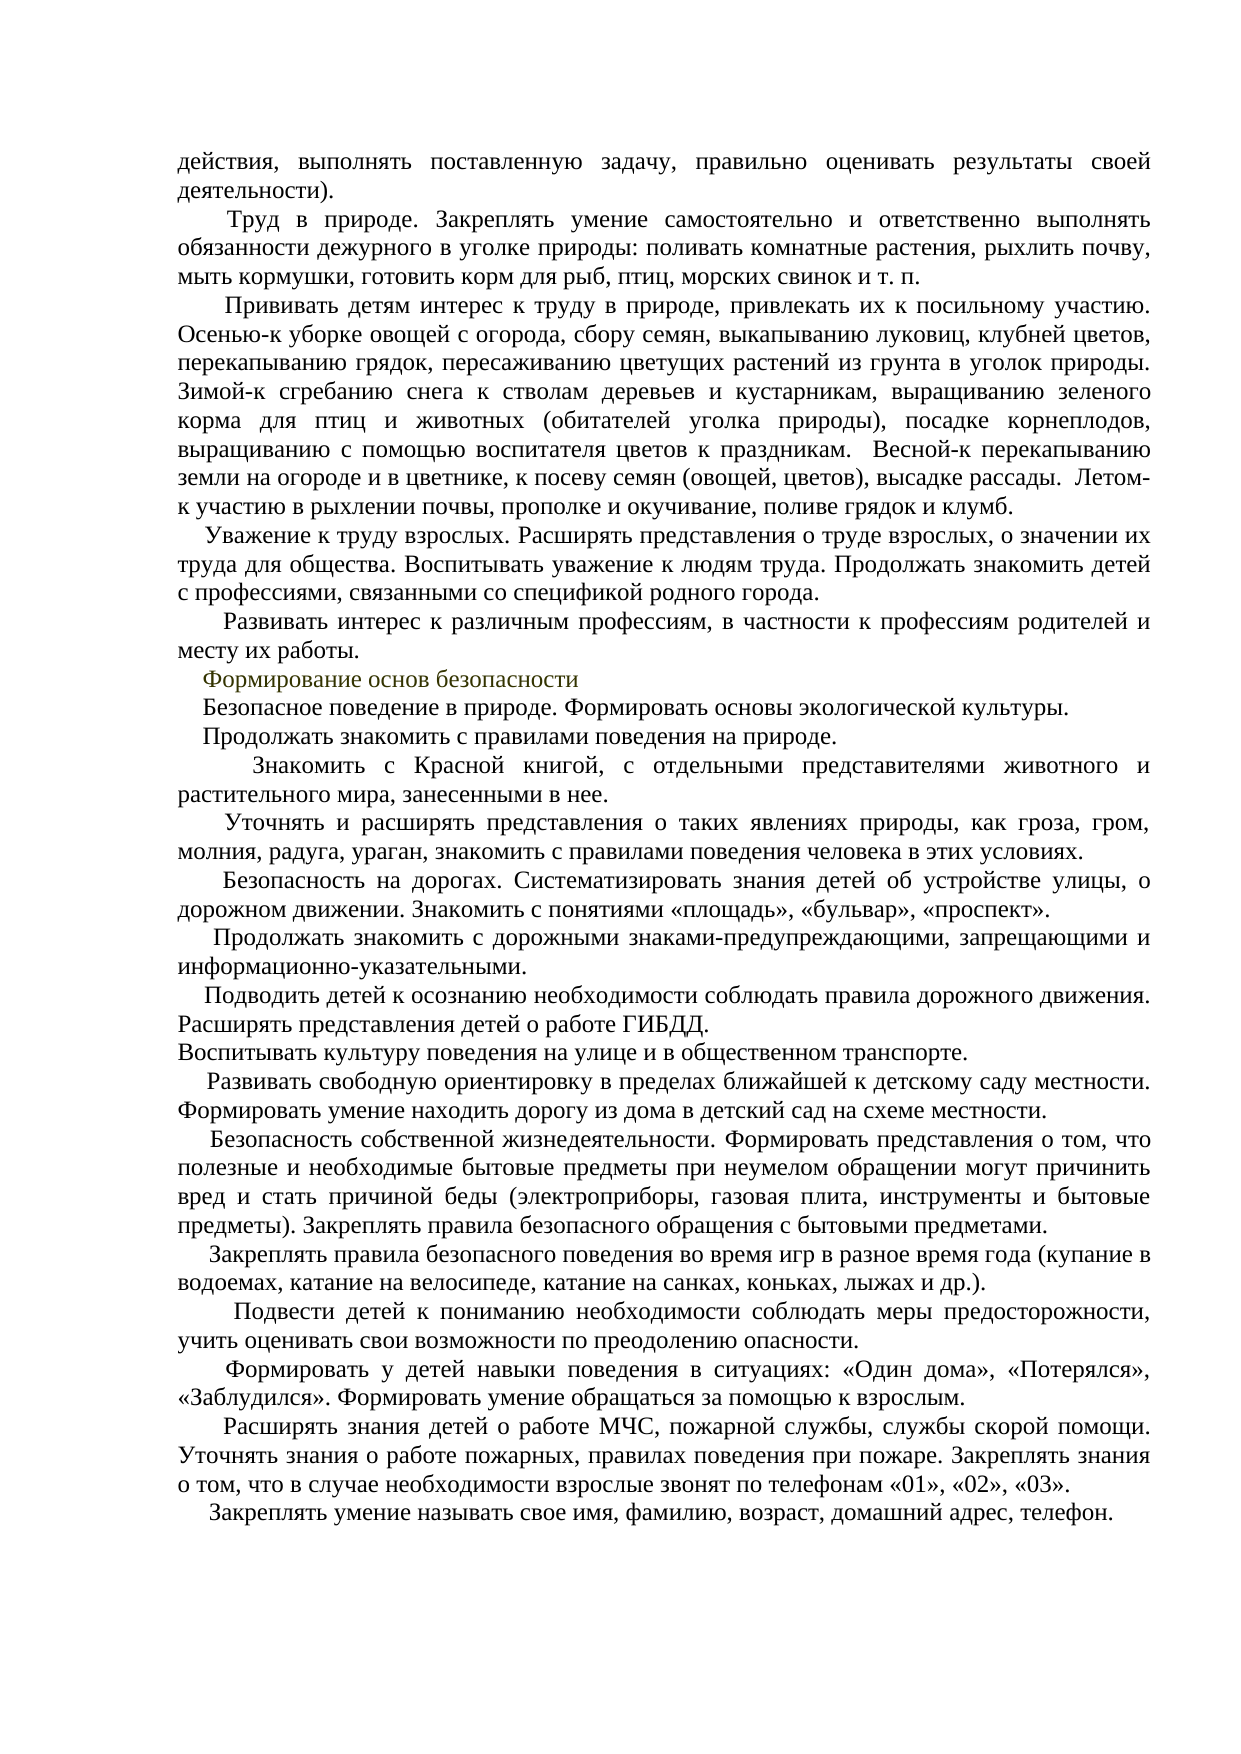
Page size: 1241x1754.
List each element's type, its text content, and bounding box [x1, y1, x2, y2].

text Уважение к труду взрослых. Расширять представления о труде взрослых, о значении их труда для общества. Воспитывать уважение к людям труда. Продолжать знакомить детей с профессиями, связанными со спецификой родного города. [177, 520, 1152, 606]
text Расширять знания детей о работе МЧС, пожарной службы, службы скорой помощи. Уточнять знания о работе пожарных, правилах поведения при пожаре. Закреплять знания о том, что в случае необходимости взрослые звонят по телефонам «01», «02», «03». [177, 1411, 1152, 1497]
text Безопасность собственной жизнедеятельности. Формировать представления о том, что полезные и необходимые бытовые предметы при неумелом обращении могут причинить вред и стать причиной беды (электроприборы, газовая плита, инструменты и бытовые предметы). Закреплять правила безопасного обращения с бытовыми предметами. [177, 1124, 1152, 1239]
text Подводить детей к осознанию необходимости соблюдать правила дорожного движения. Расширять представления детей о работе ГИБДД. [177, 980, 1152, 1037]
text действия, выполнять поставленную задачу, правильно оценивать результаты своей деятельности). [177, 146, 1152, 204]
text Труд в природе. Закреплять умение самостоятельно и ответственно выполнять обязанности дежурного в уголке природы: поливать комнатные растения, рыхлить почву, мыть кормушки, готовить корм для рыб, птиц, морских свинок и т. п. [177, 204, 1152, 290]
text Продолжать знакомить с дорожными знаками-предупреждающими, запрещающими и информационно-указательными. [177, 922, 1152, 980]
text Прививать детям интерес к труду в природе, привлекать их к посильному участию. Осенью-к уборке овощей с огорода, сбору семян, выкапыванию луковиц, клубней цветов, перекапыванию грядок, пересаживанию цветущих растений из грунта в уголок природы. Зимой-к сгребанию снега к стволам деревьев и кустарникам, выращиванию зеленого корма для птиц и животных (обитателей уголка природы), посадке корнеплодов, выращиванию с помощью воспитателя цветов к праздникам. Весной-к перекапыванию земли на огороде и в цветнике, к посеву семян (овощей, цветов), высадке рассады. Летом-к участию в рыхлении почвы, прополке и окучивание, поливе грядок и клумб. [177, 290, 1152, 520]
text Знакомить с Красной книгой, с отдельными представителями животного и растительного мира, занесенными в нее. [177, 750, 1152, 807]
text Развивать свободную ориентировку в пределах ближайшей к детскому саду местности. Формировать умение находить дорогу из дома в детский сад на схеме местности. [177, 1066, 1152, 1124]
text Безопасное поведение в природе. Формировать основы экологической культуры. [177, 692, 1152, 721]
text Формирование основ безопасности [177, 664, 1152, 692]
text Безопасность на дорогах. Систематизировать знания детей об устройстве улицы, о дорожном движении. Знакомить с понятиями «площадь», «бульвар», «проспект». [177, 865, 1152, 922]
text Закреплять умение называть свое имя, фамилию, возраст, домашний адрес, телефон. [177, 1497, 1152, 1526]
text Развивать интерес к различным профессиям, в частности к профессиям родителей и месту их работы. [177, 606, 1152, 664]
text Продолжать знакомить с правилами поведения на природе. [177, 721, 1152, 750]
text Воспитывать культуру поведения на улице и в общественном транспорте. [177, 1037, 1152, 1066]
text Закреплять правила безопасного поведения во время игр в разное время года (купание в водоемах, катание на велосипеде, катание на санках, коньках, лыжах и др.). [177, 1239, 1152, 1296]
text Уточнять и расширять представления о таких явлениях природы, как гроза, гром, молния, радуга, ураган, знакомить с правилами поведения человека в этих условиях. [177, 807, 1152, 865]
text Формировать у детей навыки поведения в ситуациях: «Один дома», «Потерялся», «Заблудился». Формировать умение обращаться за помощью к взрослым. [177, 1354, 1152, 1411]
text Подвести детей к пониманию необходимости соблюдать меры предосторожности, учить оценивать свои возможности по преодолению опасности. [177, 1296, 1152, 1354]
